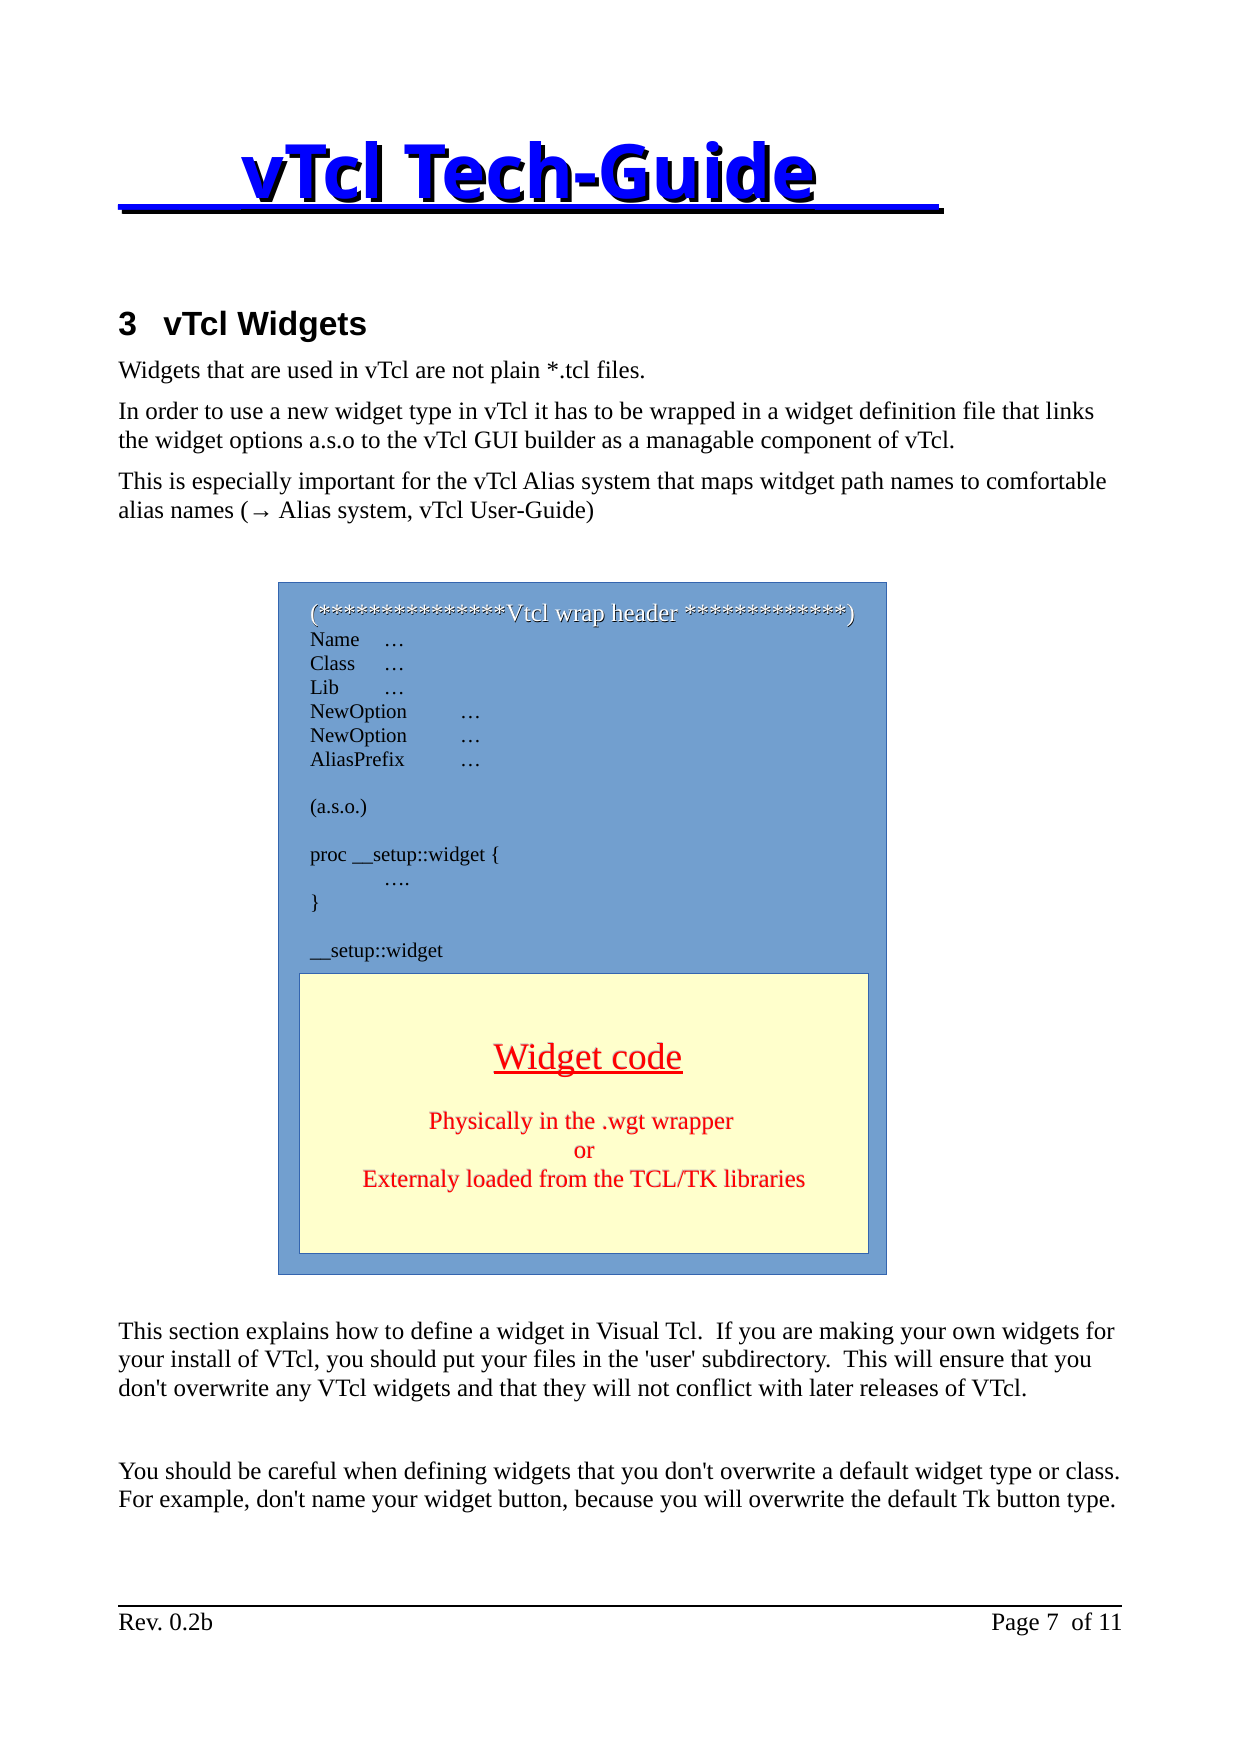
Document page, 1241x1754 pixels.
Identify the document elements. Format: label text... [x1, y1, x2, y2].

text In order to use a new widget type in vTcl it has to be wrapped in a widget definition file that links the widget options a.s.o to the vTcl GUI builder as a managable component of vTcl. [118, 396, 1122, 453]
text Widgets that are used in vTcl are not plain *.tcl files. [118, 355, 1122, 383]
text You should be careful when defining widgets that you don't overwrite a default widget type or class. For example, don't name your widget button, because you will overwrite the default Tk button type. [118, 1456, 1122, 1513]
text This section explains how to define a widget in Visual Tcl. If you are making your own widgets for your install of VTcl, you should put your files in the 'user' subdirectory. This will ensure that you don't overwrite any VTcl widgets and that they will not conflict with later releases of VTcl. [118, 1316, 1122, 1402]
subtitle vTcl Widgets [118, 303, 1122, 342]
text This is especially important for the vTcl Alias system that maps witdget path names to comfortable alias names (→ Alias system, vTcl User-Guide) [118, 466, 1122, 523]
